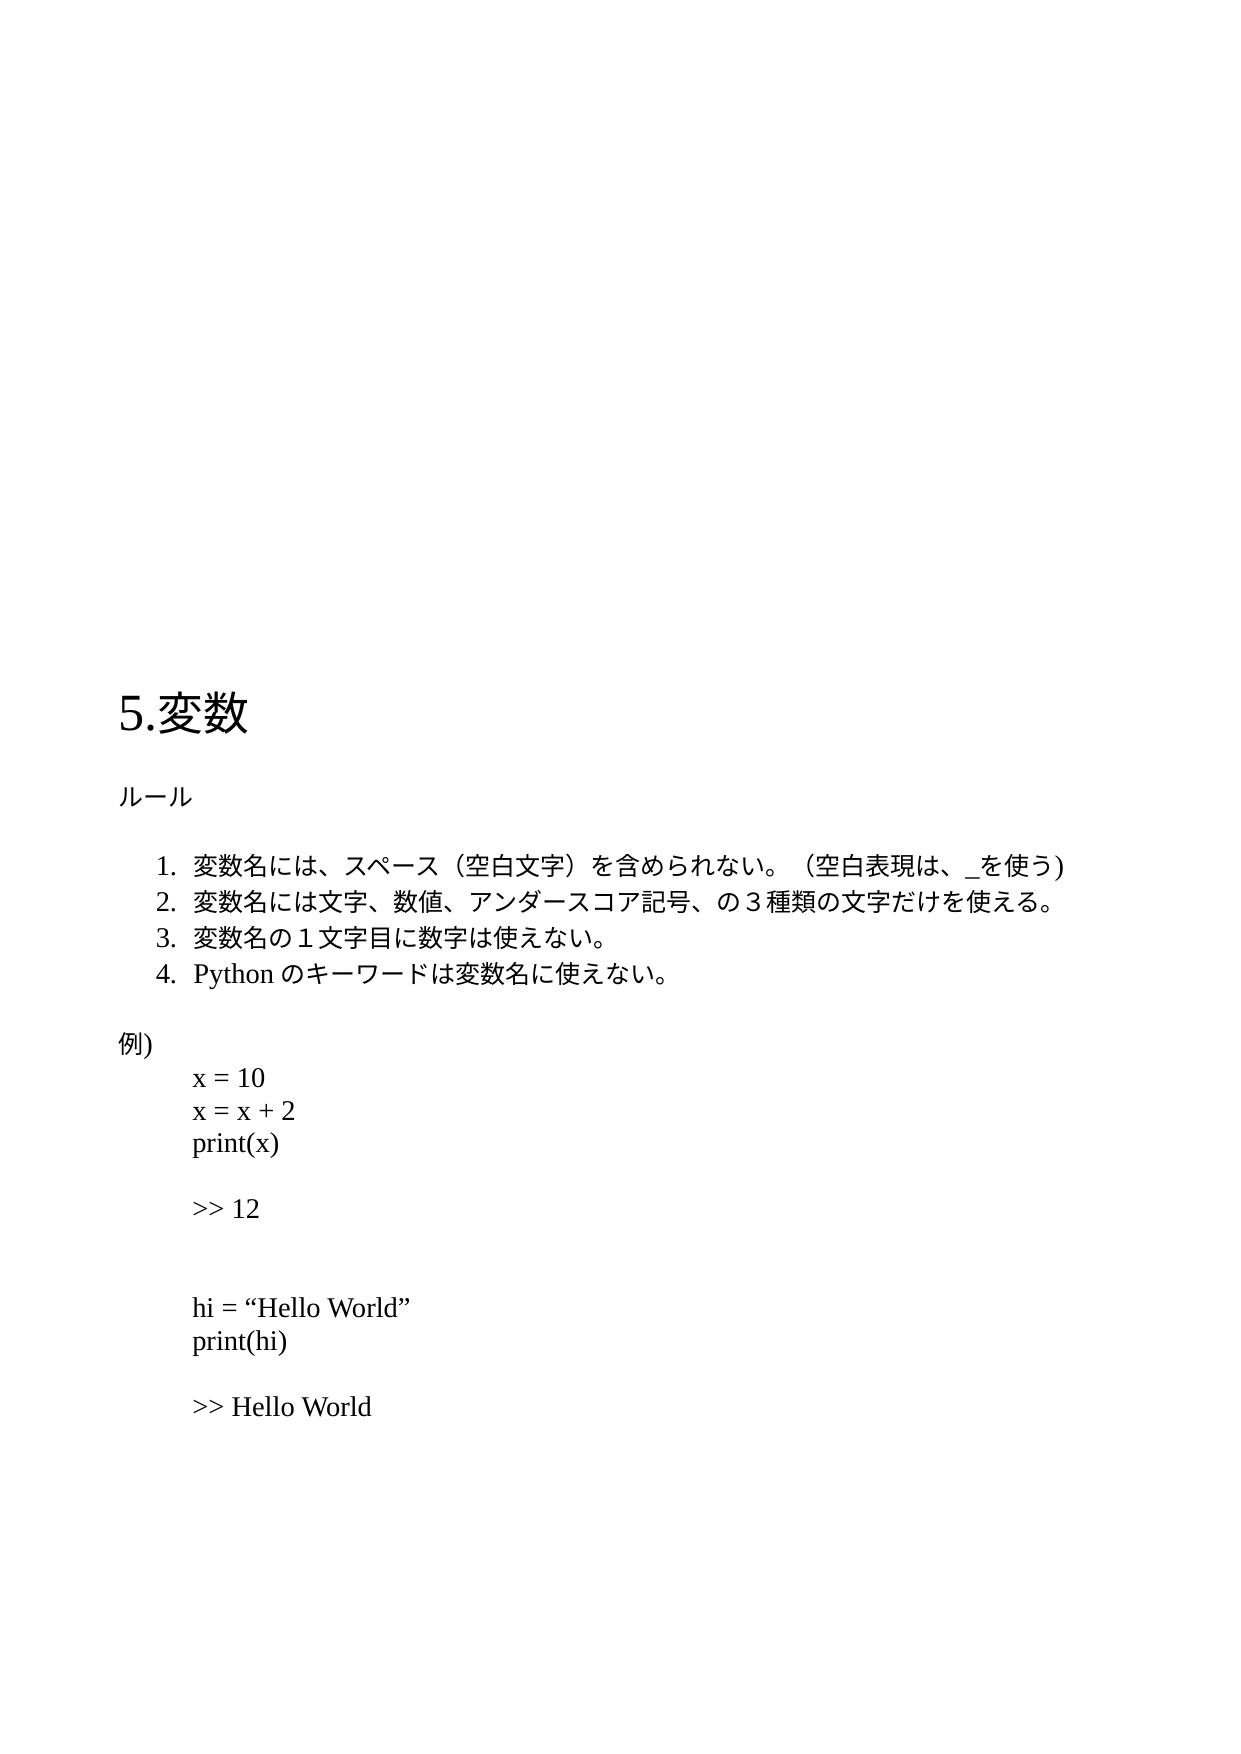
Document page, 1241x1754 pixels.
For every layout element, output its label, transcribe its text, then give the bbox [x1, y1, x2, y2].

text >> Hello World [118, 1389, 1122, 1422]
text 5.変数 [118, 678, 1122, 744]
text print(x) [118, 1126, 1122, 1159]
text 例) [118, 1024, 1122, 1060]
list Pythonのキーワードは変数名に使えない。 [156, 955, 1122, 991]
list 変数名の１文字目に数字は使えない。 [156, 919, 1122, 955]
text x = x + 2 [118, 1093, 1122, 1126]
text print(hi) [118, 1324, 1122, 1357]
text ルール [118, 777, 1122, 813]
text >> 12 [118, 1192, 1122, 1225]
text hi = “Hello World” [118, 1291, 1122, 1324]
list 変数名には、スペース（空白文字）を含められない。（空白表現は、_を使う) [156, 846, 1122, 882]
list 変数名には文字、数値、アンダースコア記号、の３種類の文字だけを使える。 [156, 882, 1122, 919]
text x = 10 [118, 1060, 1122, 1093]
